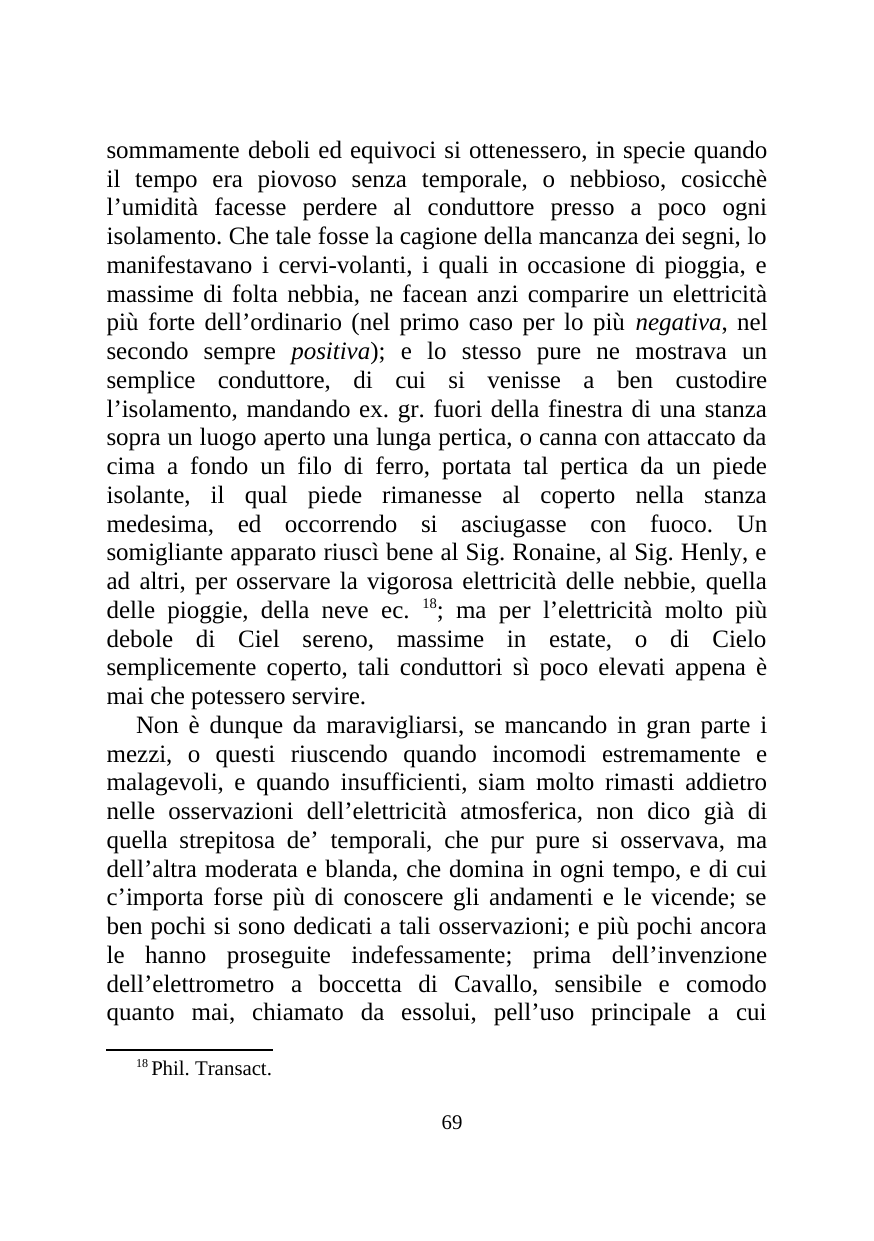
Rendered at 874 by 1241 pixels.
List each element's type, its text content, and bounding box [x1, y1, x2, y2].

text Non è dunque da maravigliarsi, se mancando in gran parte i mezzi, o questi riuscendo quando incomodi estremamente e malagevoli, e quando insufficienti, siam molto rimasti addietro nelle osservazioni dell’elettricità atmosferica, non dico già di quella strepitosa de’ temporali, che pur pure si osservava, ma dell’altra moderata e blanda, che domina in ogni tempo, e di cui c’importa forse più di conoscere gli andamenti e le vicende; se ben pochi si sono dedicati a tali osservazioni; e più pochi ancora le hanno proseguite indefessamente; prima dell’invenzione dell’elettrometro a boccetta di Cavallo, sensibile e comodo quanto mai, chiamato da essolui, pell’uso principale a cui [106, 710, 768, 1026]
text sommamente deboli ed equivoci si ottenessero, in specie quando il tempo era piovoso senza temporale, o nebbioso, cosicchè l’umidità facesse perdere al conduttore presso a poco ogni isolamento. Che tale fosse la cagione della mancanza dei segni, lo manifestavano i cervi-volanti, i quali in occasione di pioggia, e massime di folta nebbia, ne facean anzi comparire un elettricità più forte dell’ordinario (nel primo caso per lo più negativa, nel secondo sempre positiva); e lo stesso pure ne mostrava un semplice conduttore, di cui si venisse a ben custodire l’isolamento, mandando ex. gr. fuori della finestra di una stanza sopra un luogo aperto una lunga pertica, o canna con attaccato da cima a fondo un filo di ferro, portata tal pertica da un piede isolante, il qual piede rimanesse al coperto nella stanza medesima, ed occorrendo si asciugasse con fuoco. Un somigliante apparato riuscì bene al Sig. Ronaine, al Sig. Henly, e ad altri, per osservare la vigorosa elettricità delle nebbie, quella delle pioggie, della neve ec. ; ma per l’elettricità molto più debole di Ciel sereno, massime in estate, o di Cielo semplicemente coperto, tali conduttori sì poco elevati appena è mai che potessero servire. [106, 135, 768, 710]
text Phil. Transact. [106, 1056, 768, 1080]
